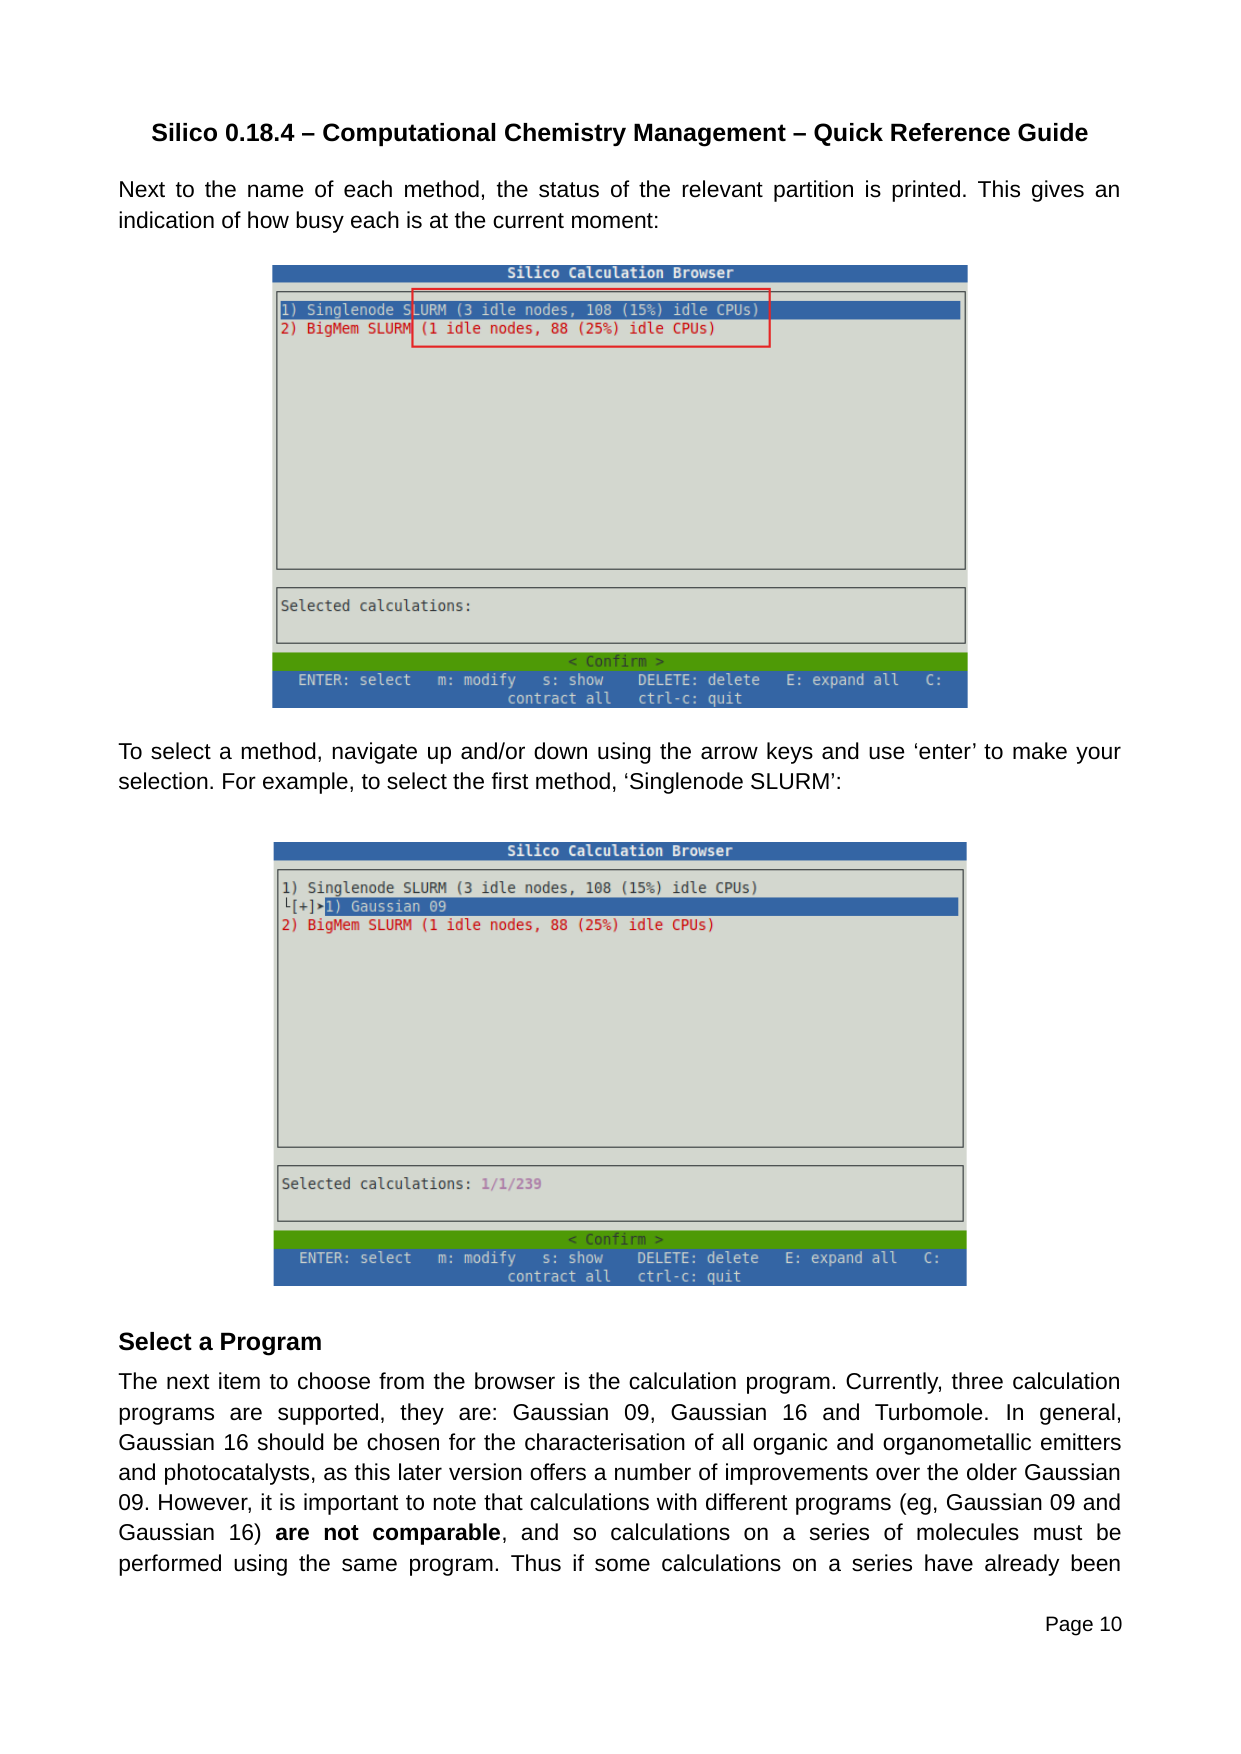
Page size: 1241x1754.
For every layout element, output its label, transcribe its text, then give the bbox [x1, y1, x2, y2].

text To select a method, navigate up and/or down using the arrow keys and use ‘enter’ to make your selection. For example, to select the first method, ‘Singlenode SLURM’: [118, 237, 1122, 794]
text Next to the name of each method, the status of the relevant partition is printed. This gives an indication of how busy each is at the current moment: [118, 176, 1122, 233]
picture [273, 842, 967, 1286]
text The next item to choose from the browser is the calculation program. Currently, three calculation programs are supported, they are: Gaussian 09, Gaussian 16 and Turbomole. In general, Gaussian 16 should be chosen for the characterisation of all organic and organometallic emitters and photocatalysts, as this later version offers a number of improvements over the older Gaussian 09. However, it is important to note that calculations with different programs (eg, Gaussian 09 and Gaussian 16) are not comparable, and so calculations on a series of molecules must be performed using the same program. Thus if some calculations on a series have already been [118, 1368, 1122, 1576]
picture [272, 265, 968, 708]
subtitle Select a Program [118, 813, 1122, 1356]
